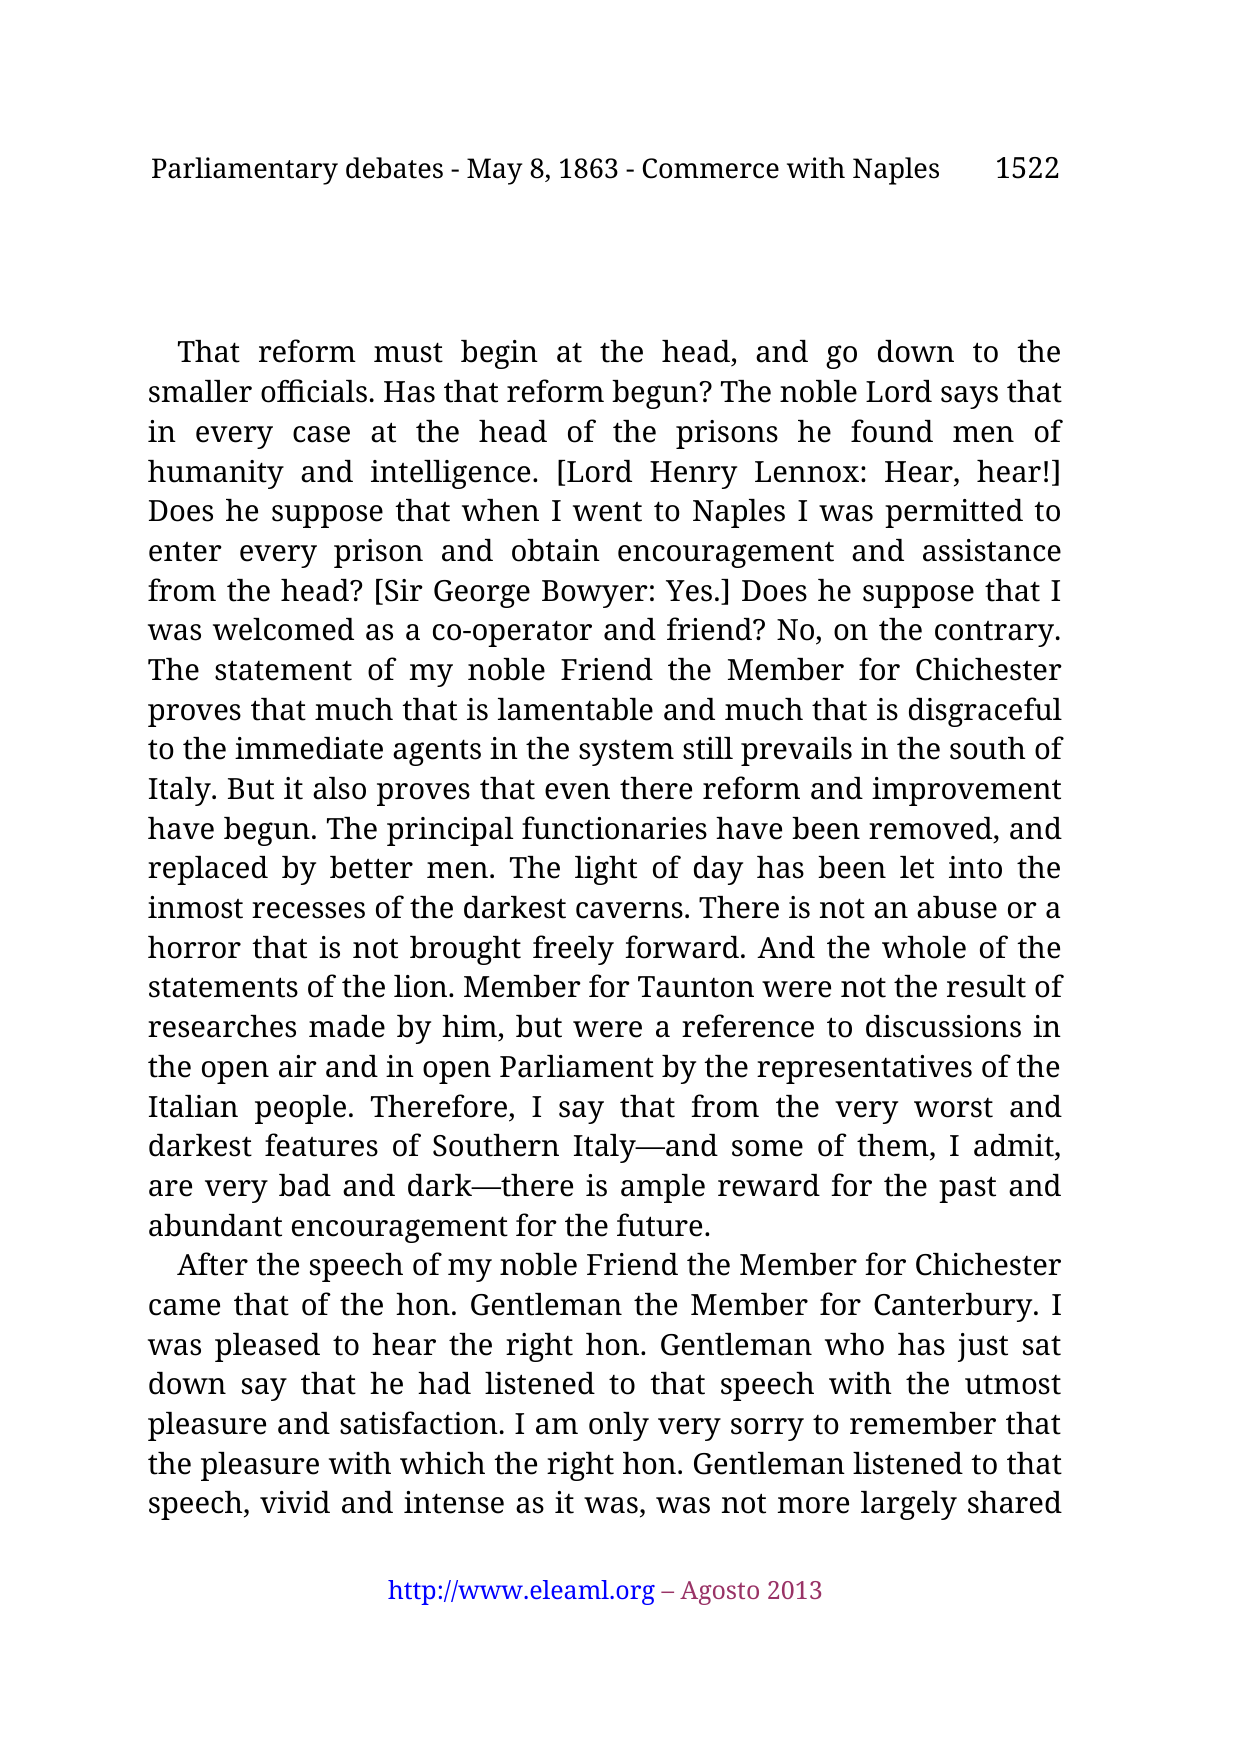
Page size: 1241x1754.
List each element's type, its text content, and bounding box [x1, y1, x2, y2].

text After the speech of my noble Friend the Member for Chichester came that of the hon. Gentleman the Member for Canterbury. I was pleased to hear the right hon. Gentleman who has just sat down say that he had listened to that speech with the utmost pleasure and satisfaction. I am only very sorry to remember that the pleasure with which the right hon. Gentleman listened to that speech, vivid and intense as it was, was not more largely shared [148, 1244, 1063, 1522]
text That reform must begin at the head, and go down to the smaller officials. Has that reform begun? The noble Lord says that in every case at the head of the prisons he found men of humanity and intelligence. [Lord Henry Lennox: Hear, hear!] Does he suppose that when I went to Naples I was permitted to enter every prison and obtain encouragement and assistance from the head? [Sir George Bowyer: Yes.] Does he suppose that I was welcomed as a co-operator and friend? No, on the contrary. The statement of my noble Friend the Member for Chichester proves that much that is lamentable and much that is disgraceful to the immediate agents in the system still prevails in the south of Italy. But it also proves that even there reform and improvement have begun. The principal functionaries have been removed, and replaced by better men. The light of day has been let into the inmost recesses of the darkest caverns. There is not an abuse or a horror that is not brought freely forward. And the whole of the statements of the lion. Member for Taunton were not the result of researches made by him, but were a reference to discussions in the open air and in open Parliament by the representatives of the Italian people. Therefore, I say that from the very worst and darkest features of Southern Italy—and some of them, I admit, are very bad and dark—there is ample reward for the past and abundant encouragement for the future. [148, 332, 1063, 1244]
